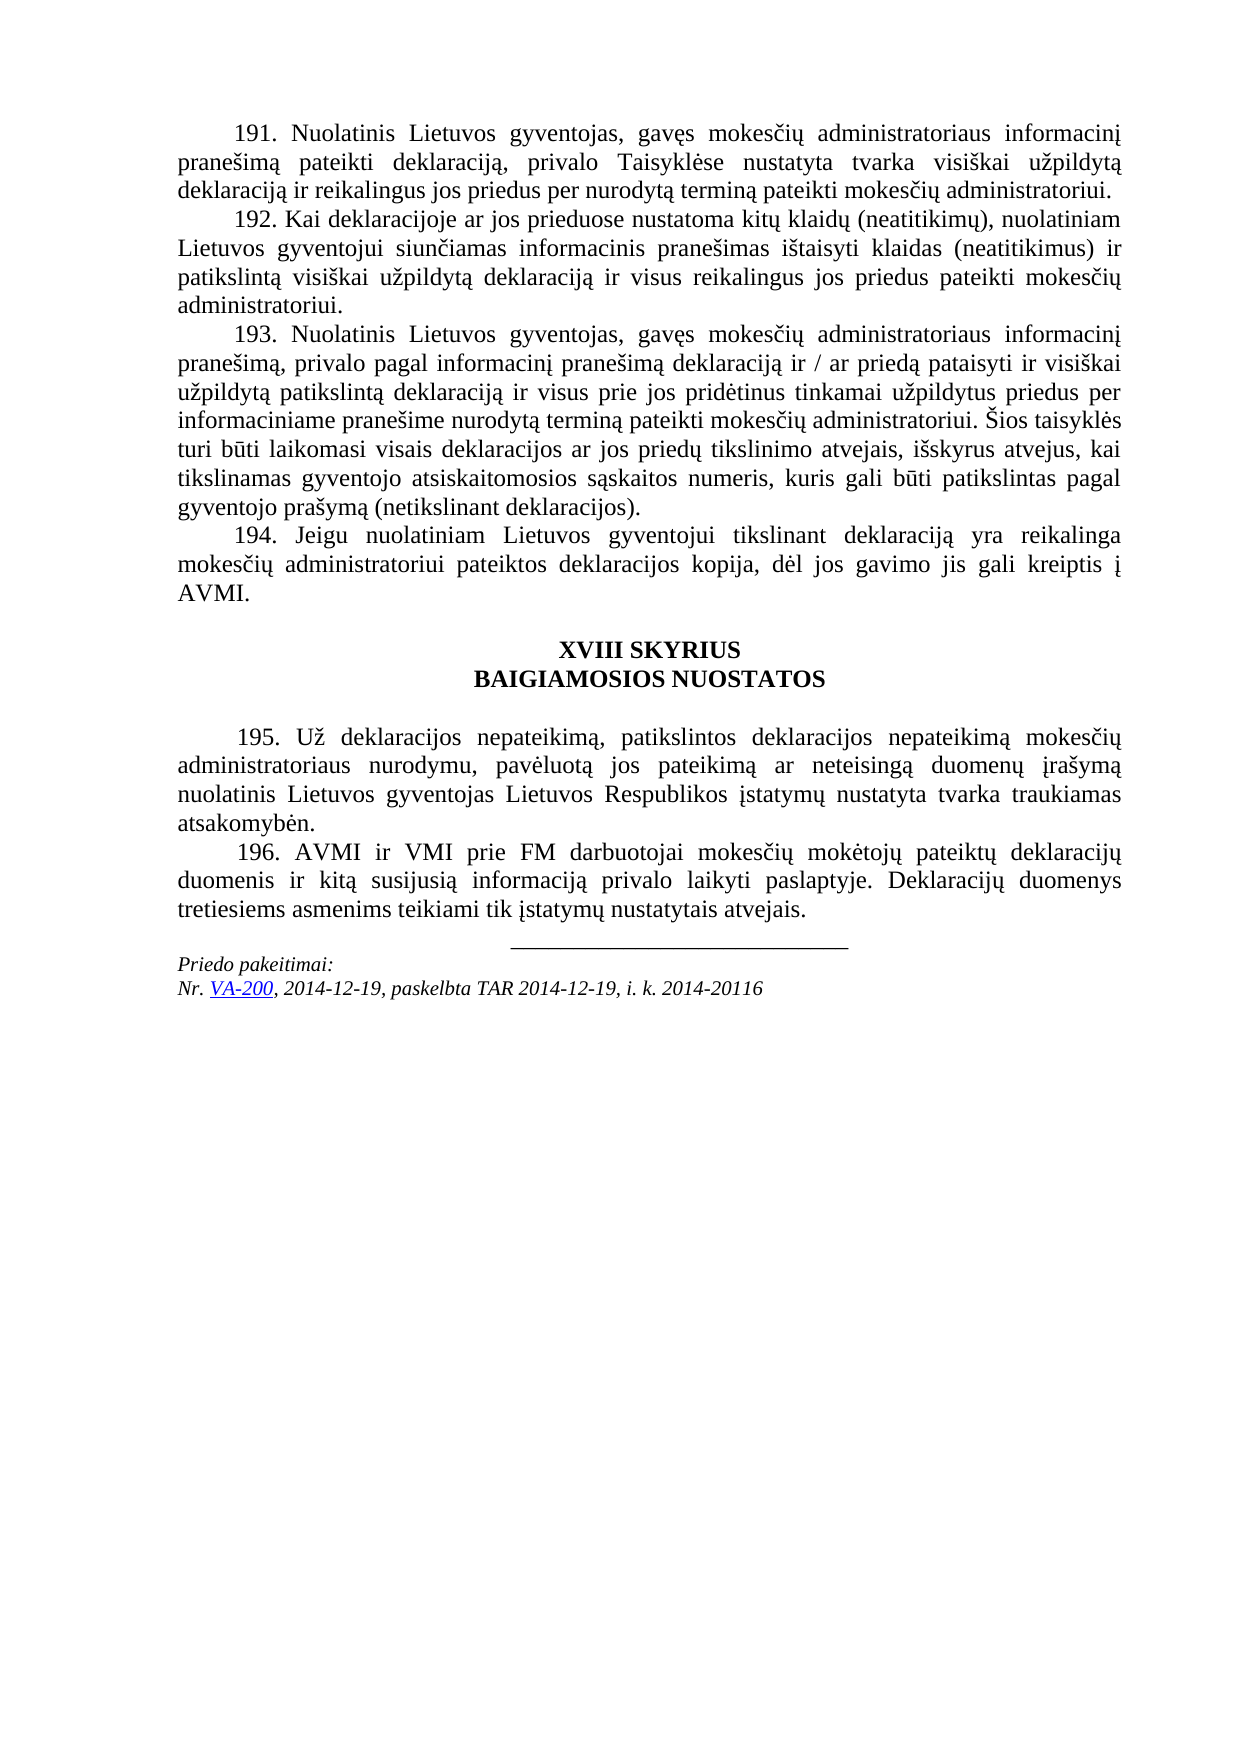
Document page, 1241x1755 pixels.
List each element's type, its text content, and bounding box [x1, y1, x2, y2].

text 191. Nuolatinis Lietuvos gyventojas, gavęs mokesčių administratoriaus informacinį pranešimą pateikti deklaraciją, privalo Taisyklėse nustatyta tvarka visiškai užpildytą deklaraciją ir reikalingus jos priedus per nurodytą terminą pateikti mokesčių administratoriui. [177, 118, 1122, 204]
text 194. Jeigu nuolatiniam Lietuvos gyventojui tikslinant deklaraciją yra reikalinga mokesčių administratoriui pateiktos deklaracijos kopija, dėl jos gavimo jis gali kreiptis į AVMI. [177, 521, 1122, 607]
text BAIGIAMOSIOS NUOSTATOS [177, 664, 1122, 693]
text ___________________________ [177, 923, 1122, 952]
text 193. Nuolatinis Lietuvos gyventojas, gavęs mokesčių administratoriaus informacinį pranešimą, privalo pagal informacinį pranešimą deklaraciją ir / ar priedą pataisyti ir visiškai užpildytą patikslintą deklaraciją ir visus prie jos pridėtinus tinkamai užpildytus priedus per informaciniame pranešime nurodytą terminą pateikti mokesčių administratoriui. Šios taisyklės turi būti laikomasi visais deklaracijos ar jos priedų tikslinimo atvejais, išskyrus atvejus, kai tikslinamas gyventojo atsiskaitomosios sąskaitos numeris, kuris gali būti patikslintas pagal gyventojo prašymą (netikslinant deklaracijos). [177, 319, 1122, 521]
text 195. Už deklaracijos nepateikimą, patikslintos deklaracijos nepateikimą mokesčių administratoriaus nurodymu, pavėluotą jos pateikimą ar neteisingą duomenų įrašymą nuolatinis Lietuvos gyventojas Lietuvos Respublikos įstatymų nustatyta tvarka traukiamas atsakomybėn. [177, 722, 1122, 837]
text 192. Kai deklaracijoje ar jos prieduose nustatoma kitų klaidų (neatitikimų), nuolatiniam Lietuvos gyventojui siunčiamas informacinis pranešimas ištaisyti klaidas (neatitikimus) ir patikslintą visiškai užpildytą deklaraciją ir visus reikalingus jos priedus pateikti mokesčių administratoriui. [177, 204, 1122, 319]
text Priedo pakeitimai: [177, 952, 1122, 976]
text Nr. VA-200, 2014-12-19, paskelbta TAR 2014-12-19, i. k. 2014-20116 [177, 976, 1122, 1000]
text 196. AVMI ir VMI prie FM darbuotojai mokesčių mokėtojų pateiktų deklaracijų duomenis ir kitą susijusią informaciją privalo laikyti paslaptyje. Deklaracijų duomenys tretiesiems asmenims teikiami tik įstatymų nustatytais atvejais. [177, 837, 1122, 923]
text XVIII SKYRIUS [177, 636, 1122, 664]
